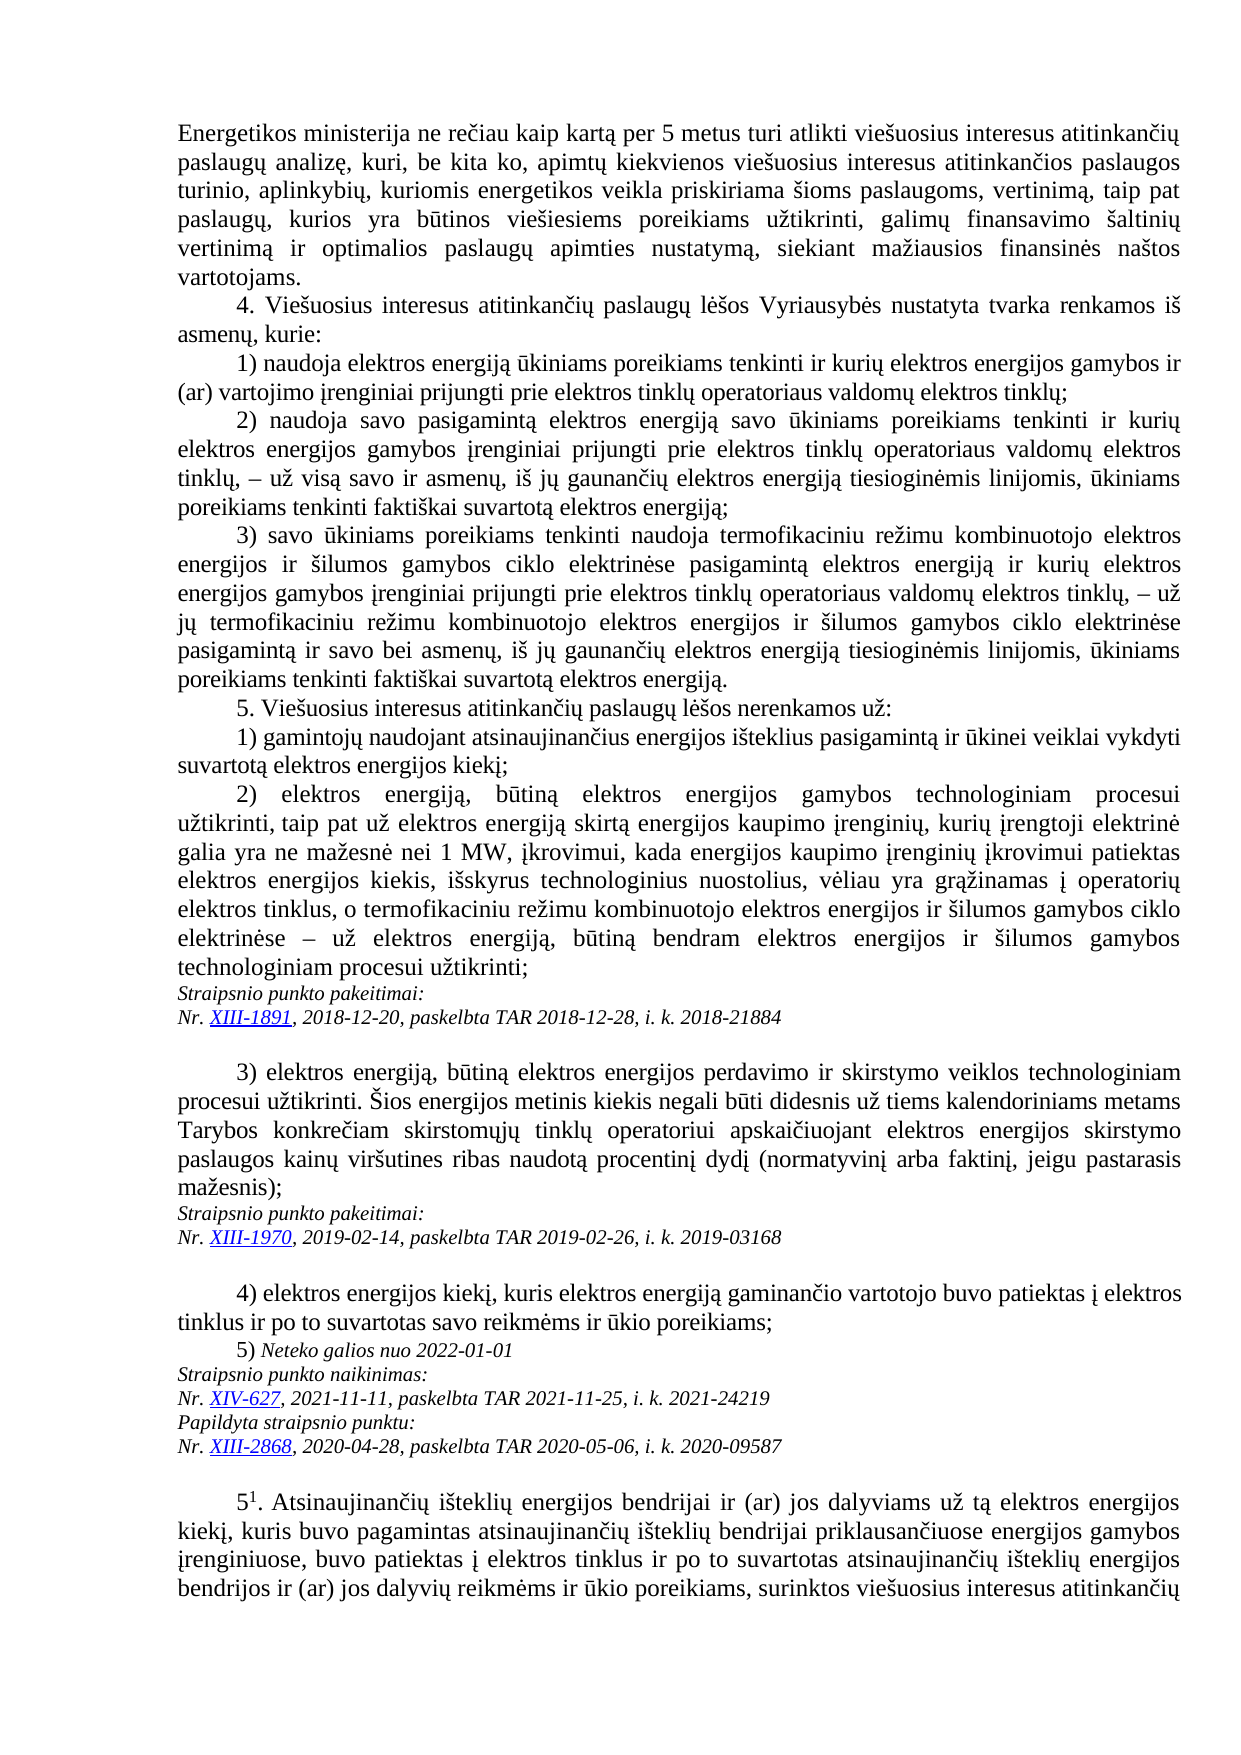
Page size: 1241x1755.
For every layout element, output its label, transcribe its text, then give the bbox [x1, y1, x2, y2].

text Nr. XIII-2868, 2020-04-28, paskelbta TAR 2020-05-06, i. k. 2020-09587 [177, 1434, 1181, 1458]
text Nr. XIII-1891, 2018-12-20, paskelbta TAR 2018-12-28, i. k. 2018-21884 [177, 1005, 1181, 1029]
text 1) gamintojų naudojant atsinaujinančius energijos išteklius pasigamintą ir ūkinei veiklai vykdyti suvartotą elektros energijos kiekį; [177, 722, 1181, 779]
text 3) savo ūkiniams poreikiams tenkinti naudoja termofikaciniu režimu kombinuotojo elektros energijos ir šilumos gamybos ciklo elektrinėse pasigamintą elektros energiją ir kurių elektros energijos gamybos įrenginiai prijungti prie elektros tinklų operatoriaus valdomų elektros tinklų, – už jų termofikaciniu režimu kombinuotojo elektros energijos ir šilumos gamybos ciklo elektrinėse pasigamintą ir savo bei asmenų, iš jų gaunančių elektros energiją tiesioginėmis linijomis, ūkiniams poreikiams tenkinti faktiškai suvartotą elektros energiją. [177, 521, 1181, 693]
text 4) elektros energijos kiekį, kuris elektros energiją gaminančio vartotojo buvo patiektas į elektros tinklus ir po to suvartotas savo reikmėms ir ūkio poreikiams; [177, 1278, 1181, 1336]
text 51. Atsinaujinančių išteklių energijos bendrijai ir (ar) jos dalyviams už tą elektros energijos kiekį, kuris buvo pagamintas atsinaujinančių išteklių bendrijai priklausančiuose energijos gamybos įrenginiuose, buvo patiektas į elektros tinklus ir po to suvartotas atsinaujinančių išteklių energijos bendrijos ir (ar) jos dalyvių reikmėms ir ūkio poreikiams, surinktos viešuosius interesus atitinkančių [177, 1487, 1181, 1602]
text 2) elektros energiją, būtiną elektros energijos gamybos technologiniam procesui užtikrinti, taip pat už elektros energiją skirtą energijos kaupimo įrenginių, kurių įrengtoji elektrinė galia yra ne mažesnė nei 1 MW, įkrovimui, kada energijos kaupimo įrenginių įkrovimui patiektas elektros energijos kiekis, išskyrus technologinius nuostolius, vėliau yra grąžinamas į operatorių elektros tinklus, o termofikaciniu režimu kombinuotojo elektros energijos ir šilumos gamybos ciklo elektrinėse – už elektros energiją, būtiną bendram elektros energijos ir šilumos gamybos technologiniam procesui užtikrinti; [177, 779, 1181, 981]
text Straipsnio punkto pakeitimai: [177, 1201, 1181, 1225]
text 2) naudoja savo pasigamintą elektros energiją savo ūkiniams poreikiams tenkinti ir kurių elektros energijos gamybos įrenginiai prijungti prie elektros tinklų operatoriaus valdomų elektros tinklų, – už visą savo ir asmenų, iš jų gaunančių elektros energiją tiesioginėmis linijomis, ūkiniams poreikiams tenkinti faktiškai suvartotą elektros energiją; [177, 406, 1181, 521]
text 5. Viešuosius interesus atitinkančių paslaugų lėšos nerenkamos už: [177, 693, 1181, 722]
text Straipsnio punkto pakeitimai: [177, 981, 1181, 1005]
text 4. Viešuosius interesus atitinkančių paslaugų lėšos Vyriausybės nustatyta tvarka renkamos iš asmenų, kurie: [177, 291, 1181, 348]
text Papildyta straipsnio punktu: [177, 1410, 1181, 1434]
text Energetikos ministerija ne rečiau kaip kartą per 5 metus turi atlikti viešuosius interesus atitinkančių paslaugų analizę, kuri, be kita ko, apimtų kiekvienos viešuosius interesus atitinkančios paslaugos turinio, aplinkybių, kuriomis energetikos veikla priskiriama šioms paslaugoms, vertinimą, taip pat paslaugų, kurios yra būtinos viešiesiems poreikiams užtikrinti, galimų finansavimo šaltinių vertinimą ir optimalios paslaugų apimties nustatymą, siekiant mažiausios finansinės naštos vartotojams. [177, 118, 1181, 291]
text 1) naudoja elektros energiją ūkiniams poreikiams tenkinti ir kurių elektros energijos gamybos ir (ar) vartojimo įrenginiai prijungti prie elektros tinklų operatoriaus valdomų elektros tinklų; [177, 348, 1181, 406]
text Nr. XIII-1970, 2019-02-14, paskelbta TAR 2019-02-26, i. k. 2019-03168 [177, 1225, 1181, 1249]
text 5) Neteko galios nuo 2022-01-01 [177, 1336, 1181, 1362]
text Nr. XIV-627, 2021-11-11, paskelbta TAR 2021-11-25, i. k. 2021-24219 [177, 1386, 1181, 1410]
text 3) elektros energiją, būtiną elektros energijos perdavimo ir skirstymo veiklos technologiniam procesui užtikrinti. Šios energijos metinis kiekis negali būti didesnis už tiems kalendoriniams metams Tarybos konkrečiam skirstomųjų tinklų operatoriui apskaičiuojant elektros energijos skirstymo paslaugos kainų viršutines ribas naudotą procentinį dydį (normatyvinį arba faktinį, jeigu pastarasis mažesnis); [177, 1057, 1181, 1201]
text Straipsnio punkto naikinimas: [177, 1362, 1181, 1386]
